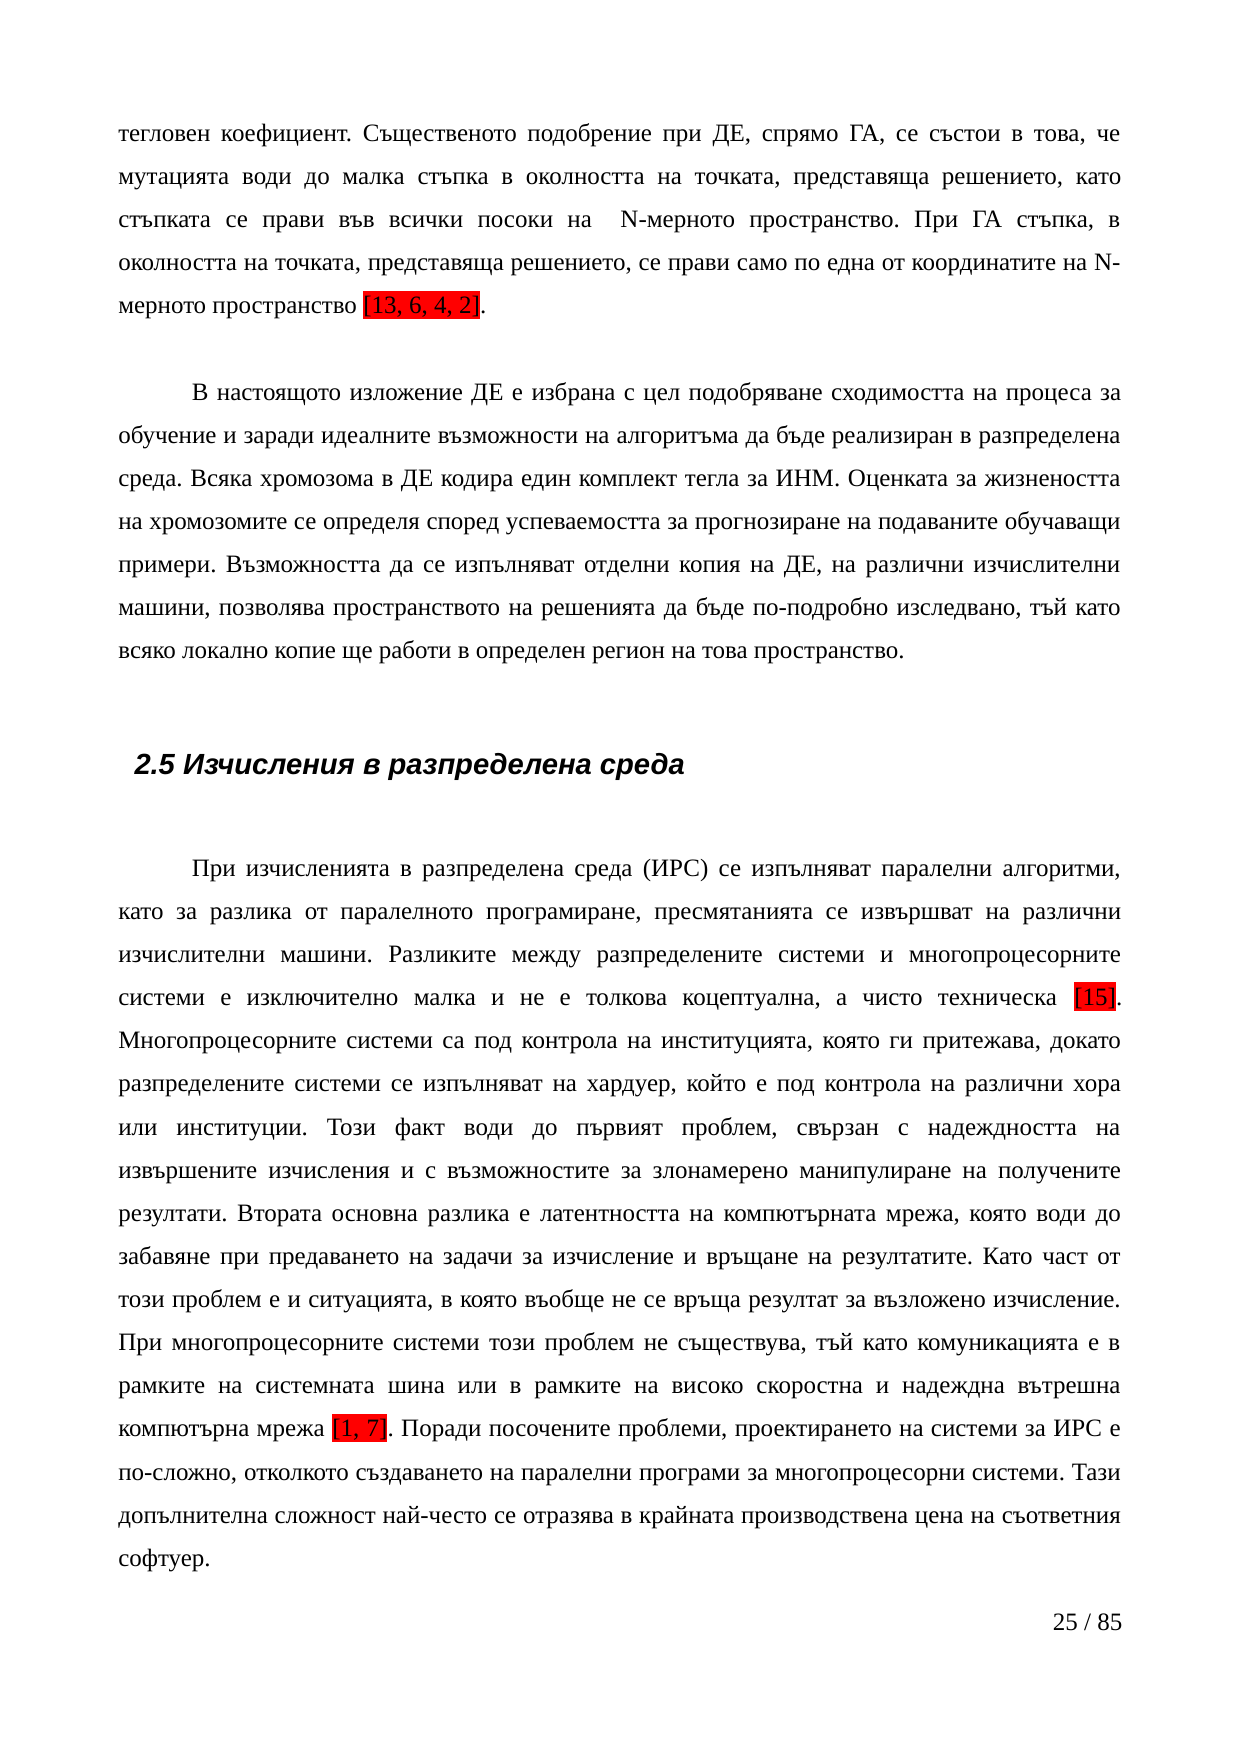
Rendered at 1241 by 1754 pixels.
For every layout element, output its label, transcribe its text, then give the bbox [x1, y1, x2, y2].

subtitle 2.5 Изчисления в разпределена среда [118, 747, 1122, 780]
text При изчисленията в разпределена среда (ИРС) се изпълняват паралелни алгоритми, като за разлика от паралелното програмиране, пресмятанията се извършват на различни изчислителни машини. Разликите между разпределените системи и многопроцесорните системи е изключително малка и не е толкова коцептуална, а чисто техническа [15]. Многопроцесорните системи са под контрола на институцията, която ги притежава, докато разпределените системи се изпълняват на хардуер, който е под контрола на различни хора или институции. Този факт води до първият проблем, свързан с надеждността на извършените изчисления и с възможностите за злонамерено манипулиране на получените резултати. Втората основна разлика е латентността на компютърната мрежа, която води до забавяне при предаването на задачи за изчисление и връщане на резултатите. Като част от този проблем е и ситуацията, в която въобще не се връща резултат за възложено изчисление. При многопроцесорните системи този проблем не съществува, тъй като комуникацията е в рамките на системната шина или в рамките на високо скоростна и надеждна вътрешна компютърна мрежа [1, 7]. Поради посочените проблеми, проектирането на системи за ИРС е по-сложно, отколкото създаването на паралелни програми за многопроцесорни системи. Тази допълнителна сложност най-често се отразява в крайната производствена цена на съответния софтуер. [118, 853, 1122, 1572]
text тегловен коефициент. Същественото подобрение при ДЕ, спрямо ГА, се състои в това, че мутацията води до малка стъпка в околността на точката, представяща решението, като стъпката се прави във всички посоки на N-мерното пространство. При ГА стъпка, в околността на точката, представяща решението, се прави само по една от координатите на N-мерното пространство [13, 6, 4, 2]. [118, 118, 1122, 319]
text В настоящото изложение ДЕ е избрана с цел подобряване сходимостта на процеса за обучение и заради идеалните възможности на алгоритъма да бъде реализиран в разпределена среда. Всяка хромозома в ДЕ кодира един комплект тегла за ИНМ. Оценката за жизнеността на хромозомите се определя според успеваемостта за прогнозиране на подаваните обучаващи примери. Възможността да се изпълняват отделни копия на ДЕ, на различни изчислителни машини, позволява пространството на решенията да бъде по-подробно изследвано, тъй като всяко локално копие ще работи в определен регион на това пространство. [118, 377, 1122, 664]
